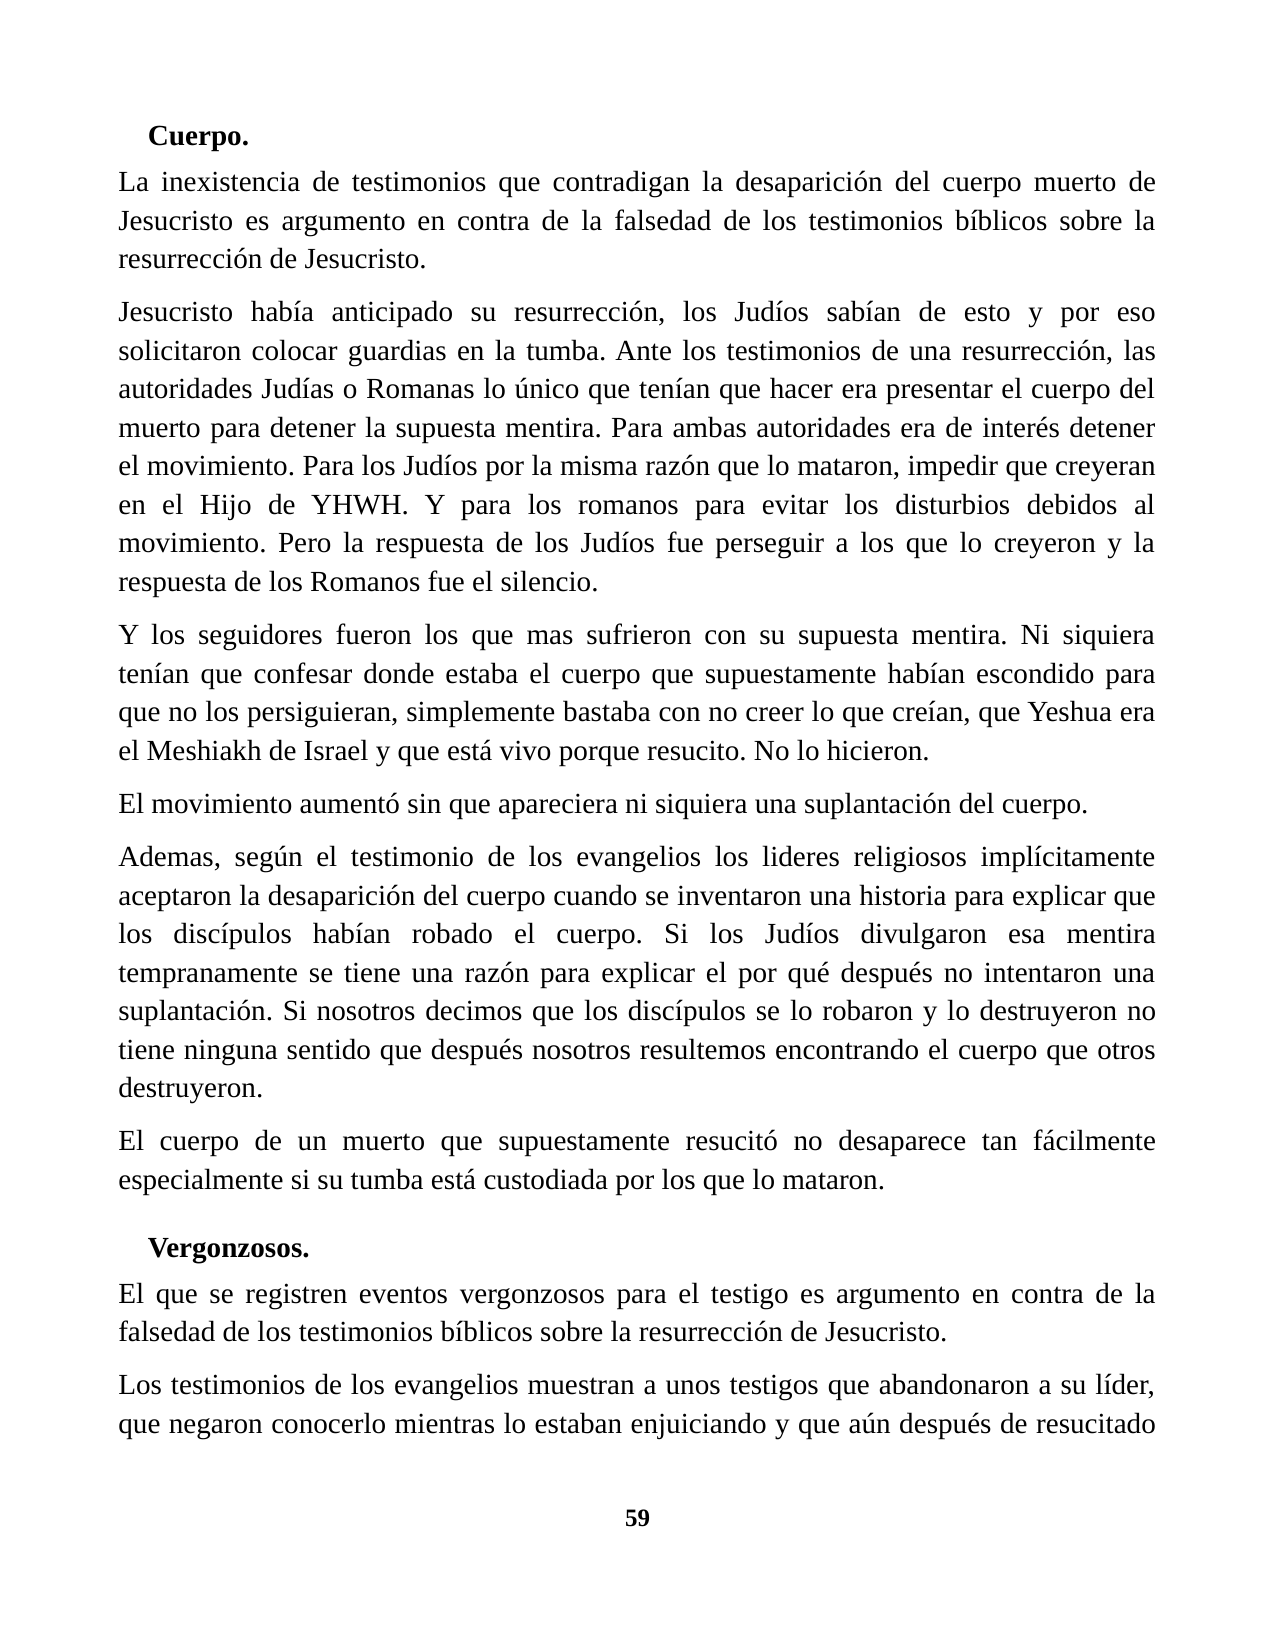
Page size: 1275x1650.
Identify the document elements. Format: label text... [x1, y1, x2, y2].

text El que se registren eventos vergonzosos para el testigo es argumento en contra de la falsedad de los testimonios bíblicos sobre la resurrección de Jesucristo. [118, 1276, 1157, 1348]
text Jesucristo había anticipado su resurrección, los Judíos sabían de esto y por eso solicitaron colocar guardias en la tumba. Ante los testimonios de una resurrección, las autoridades Judías o Romanas lo único que tenían que hacer era presentar el cuerpo del muerto para detener la supuesta mentira. Para ambas autoridades era de interés detener el movimiento. Para los Judíos por la misma razón que lo mataron, impedir que creyeran en el Hijo de YHWH. Y para los romanos para evitar los disturbios debidos al movimiento. Pero la respuesta de los Judíos fue perseguir a los que lo creyeron y la respuesta de los Romanos fue el silencio. [118, 294, 1157, 598]
text El cuerpo de un muerto que supuestamente resucitó no desaparece tan fácilmente especialmente si su tumba está custodiada por los que lo mataron. [118, 1123, 1157, 1196]
subtitle Cuerpo. [148, 118, 1157, 152]
text El movimiento aumentó sin que apareciera ni siquiera una suplantación del cuerpo. [118, 786, 1157, 819]
text Y los seguidores fueron los que mas sufrieron con su supuesta mentira. Ni siquiera tenían que confesar donde estaba el cuerpo que supuestamente habían escondido para que no los persiguieran, simplemente bastaba con no creer lo que creían, que Yeshua era el Meshiakh de Israel y que está vivo porque resucito. No lo hicieron. [118, 617, 1157, 766]
text Los testimonios de los evangelios muestran a unos testigos que abandonaron a su líder, que negaron conocerlo mientras lo estaban enjuiciando y que aún después de resucitado [118, 1367, 1157, 1439]
subtitle Vergonzosos. [148, 1230, 1157, 1263]
text La inexistencia de testimonios que contradigan la desaparición del cuerpo muerto de Jesucristo es argumento en contra de la falsedad de los testimonios bíblicos sobre la resurrección de Jesucristo. [118, 164, 1157, 275]
text Ademas, según el testimonio de los evangelios los lideres religiosos implícitamente aceptaron la desaparición del cuerpo cuando se inventaron una historia para explicar que los discípulos habían robado el cuerpo. Si los Judíos divulgaron esa mentira tempranamente se tiene una razón para explicar el por qué después no intentaron una suplantación. Si nosotros decimos que los discípulos se lo robaron y lo destruyeron no tiene ninguna sentido que después nosotros resultemos encontrando el cuerpo que otros destruyeron. [118, 839, 1157, 1104]
